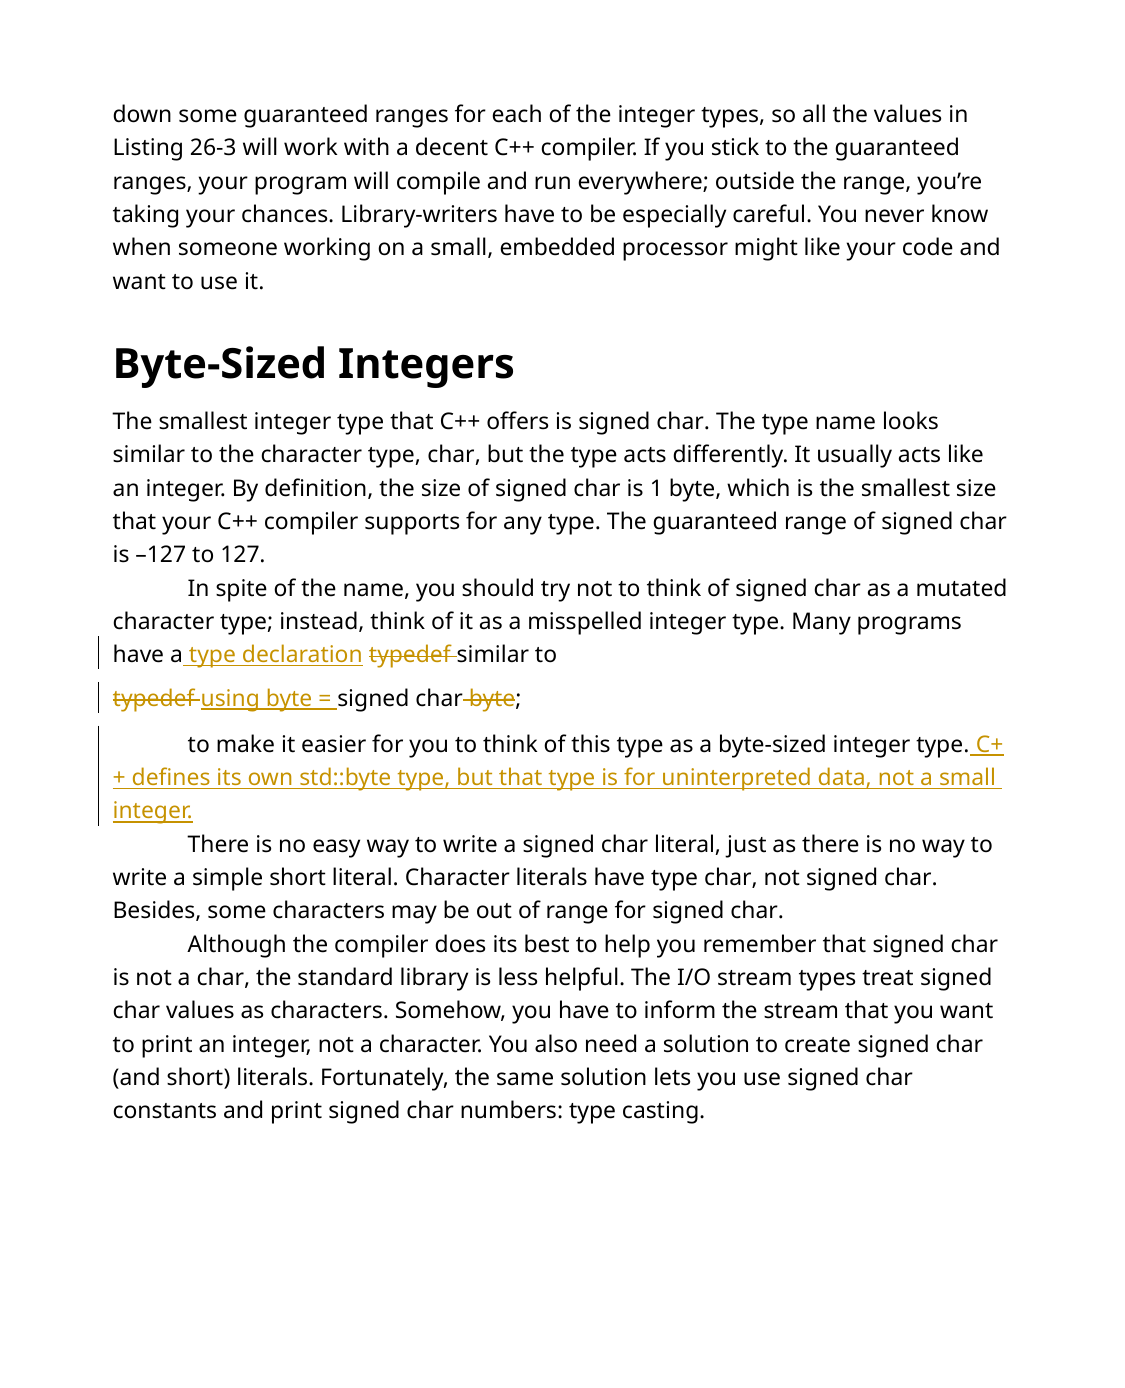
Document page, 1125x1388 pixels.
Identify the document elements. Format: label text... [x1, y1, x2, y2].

text Although the compiler does its best to help you remember that signed char is not a char, the standard library is less helpful. The I/O stream types treat signed char values as characters. Somehow, you have to inform the stream that you want to print an integer, not a character. You also need a solution to create signed char (and short) literals. Fortunately, the same solution lets you use signed char constants and print signed char numbers: type casting. [112, 926, 1012, 1126]
text The smallest integer type that C++ offers is signed char. The type name looks similar to the character type, char, but the type acts differently. It usually acts like an integer. By definition, the size of signed char is 1 byte, which is the smallest size that your C++ compiler supports for any type. The guaranteed range of signed char is –127 to 127. [112, 403, 1012, 569]
text to make it easier for you to think of this type as a byte-sized integer type. C++ defines its own std::byte type, but that type is for uninterpreted data, not a small integer. [112, 726, 1012, 826]
text down some guaranteed ranges for each of the integer types, so all the values in Listing 26-3 will work with a decent C++ compiler. If you stick to the guaranteed ranges, your program will compile and run everywhere; outside the range, you’re taking your chances. Library-writers have to be especially careful. You never know when someone working on a small, embedded processor might like your code and want to use it. [112, 96, 1012, 296]
text In spite of the name, you should try not to think of signed char as a mutated character type; instead, think of it as a misspelled integer type. Many programs have a type declaration similar to [112, 569, 1012, 669]
text using byte = signed char; [112, 682, 1012, 713]
subtitle Byte-Sized Integers [112, 333, 1012, 390]
text There is no easy way to write a signed char literal, just as there is no way to write a simple short literal. Character literals have type char, not signed char. Besides, some characters may be out of range for signed char. [112, 826, 1012, 926]
